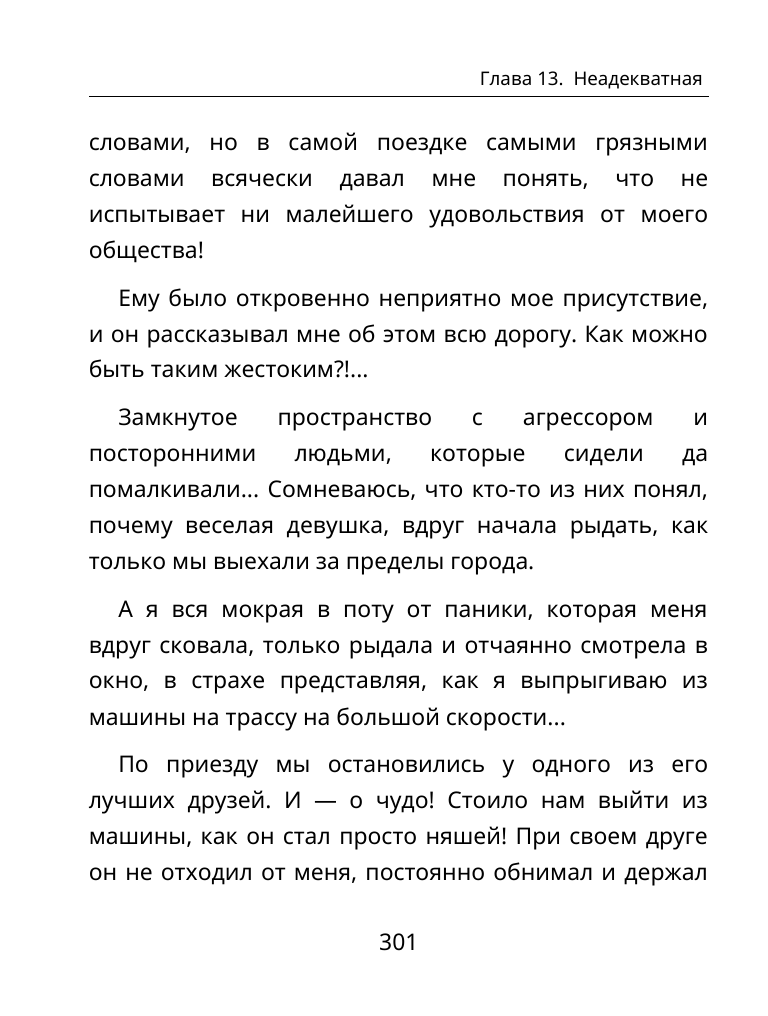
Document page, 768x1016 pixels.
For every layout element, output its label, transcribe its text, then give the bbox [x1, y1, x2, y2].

text По приезду мы остановились у одного из его лучших друзей. И — о чудо! Стоило нам выйти из машины, как он стал просто няшей! При своем друге он не отходил от меня, постоянно обнимал и держал [88, 748, 709, 887]
text словами, но в самой поездке самыми грязными словами всячески давал мне понять, что не испытывает ни малейшего удовольствия от моего общества! [88, 126, 709, 265]
text Ему было откровенно неприятно мое присутствие, и он рассказывал мне об этом всю дорогу. Как можно быть таким жестоким?!... [88, 282, 709, 385]
text А я вся мокрая в поту от паники, которая меня вдруг сковала, только рыдала и отчаянно смотрела в окно, в страхе представляя, как я выпрыгиваю из машины на трассу на большой скорости... [88, 593, 709, 732]
text Замкнутое пространство с агрессором и посторонними людьми, которые сидели да помалкивали... Сомневаюсь, что кто-то из них понял, почему веселая девушка, вдруг начала рыдать, как только мы выехали за пределы города. [88, 401, 709, 576]
